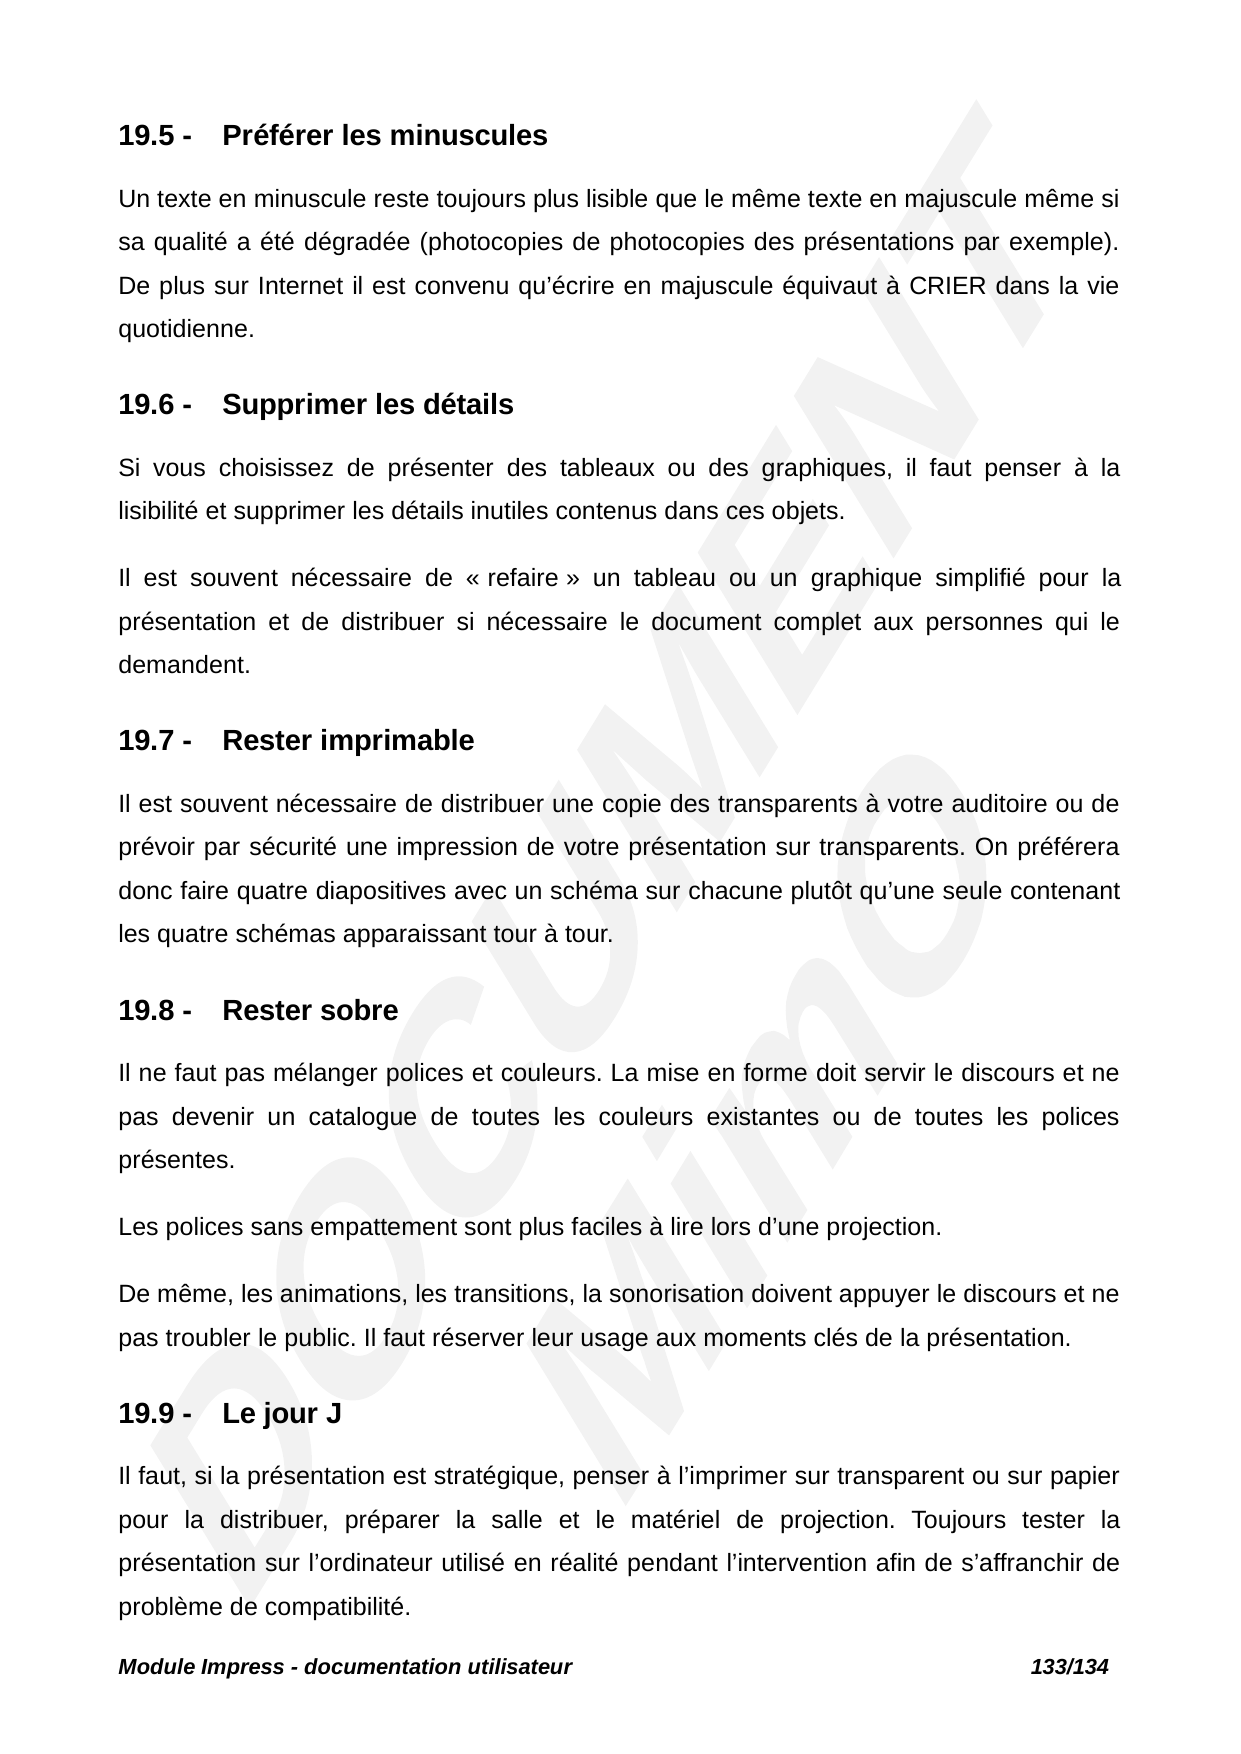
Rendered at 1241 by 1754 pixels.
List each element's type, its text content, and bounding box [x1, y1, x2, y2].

subtitle Préférer les minuscules [118, 118, 1122, 152]
text Les polices sans empattement sont plus faciles à lire lors d’une projection. [118, 1212, 1122, 1241]
text Si vous choisissez de présenter des tableaux ou des graphiques, il faut penser à la lisibilité et supprimer les détails inutiles contenus dans ces objets. [118, 452, 1122, 525]
text Il faut, si la présentation est stratégique, penser à l’imprimer sur transparent ou sur papier pour la distribuer, préparer la salle et le matériel de projection. Toujours tester la présentation sur l’ordinateur utilisé en réalité pendant l’intervention afin de s’affranchir de problème de compatibilité. [118, 1461, 1122, 1621]
text Il est souvent nécessaire de distribuer une copie des transparents à votre auditoire ou de prévoir par sécurité une impression de votre présentation sur transparents. On préférera donc faire quatre diapositives avec un schéma sur chacune plutôt qu’une seule contenant les quatre schémas apparaissant tour à tour. [118, 789, 1122, 948]
text Il ne faut pas mélanger polices et couleurs. La mise en forme doit servir le discours et ne pas devenir un catalogue de toutes les couleurs existantes ou de toutes les polices présentes. [118, 1058, 1122, 1174]
subtitle Supprimer les détails [118, 387, 1122, 421]
text Il est souvent nécessaire de « refaire » un tableau ou un graphique simplifié pour la présentation et de distribuer si nécessaire le document complet aux personnes qui le demandent. [118, 563, 1122, 679]
text De même, les animations, les transitions, la sonorisation doivent appuyer le discours et ne pas troubler le public. Il faut réserver leur usage aux moments clés de la présentation. [118, 1279, 1122, 1352]
subtitle Rester imprimable [118, 723, 1122, 757]
subtitle Rester sobre [118, 992, 1122, 1026]
subtitle Le jour J [118, 1396, 1122, 1429]
text Un texte en minuscule reste toujours plus lisible que le même texte en majuscule même si sa qualité a été dégradée (photocopies de photocopies des présentations par exemple). De plus sur Internet il est convenu qu’écrire en majuscule équivaut à CRIER dans la vie quotidienne. [118, 183, 1122, 343]
